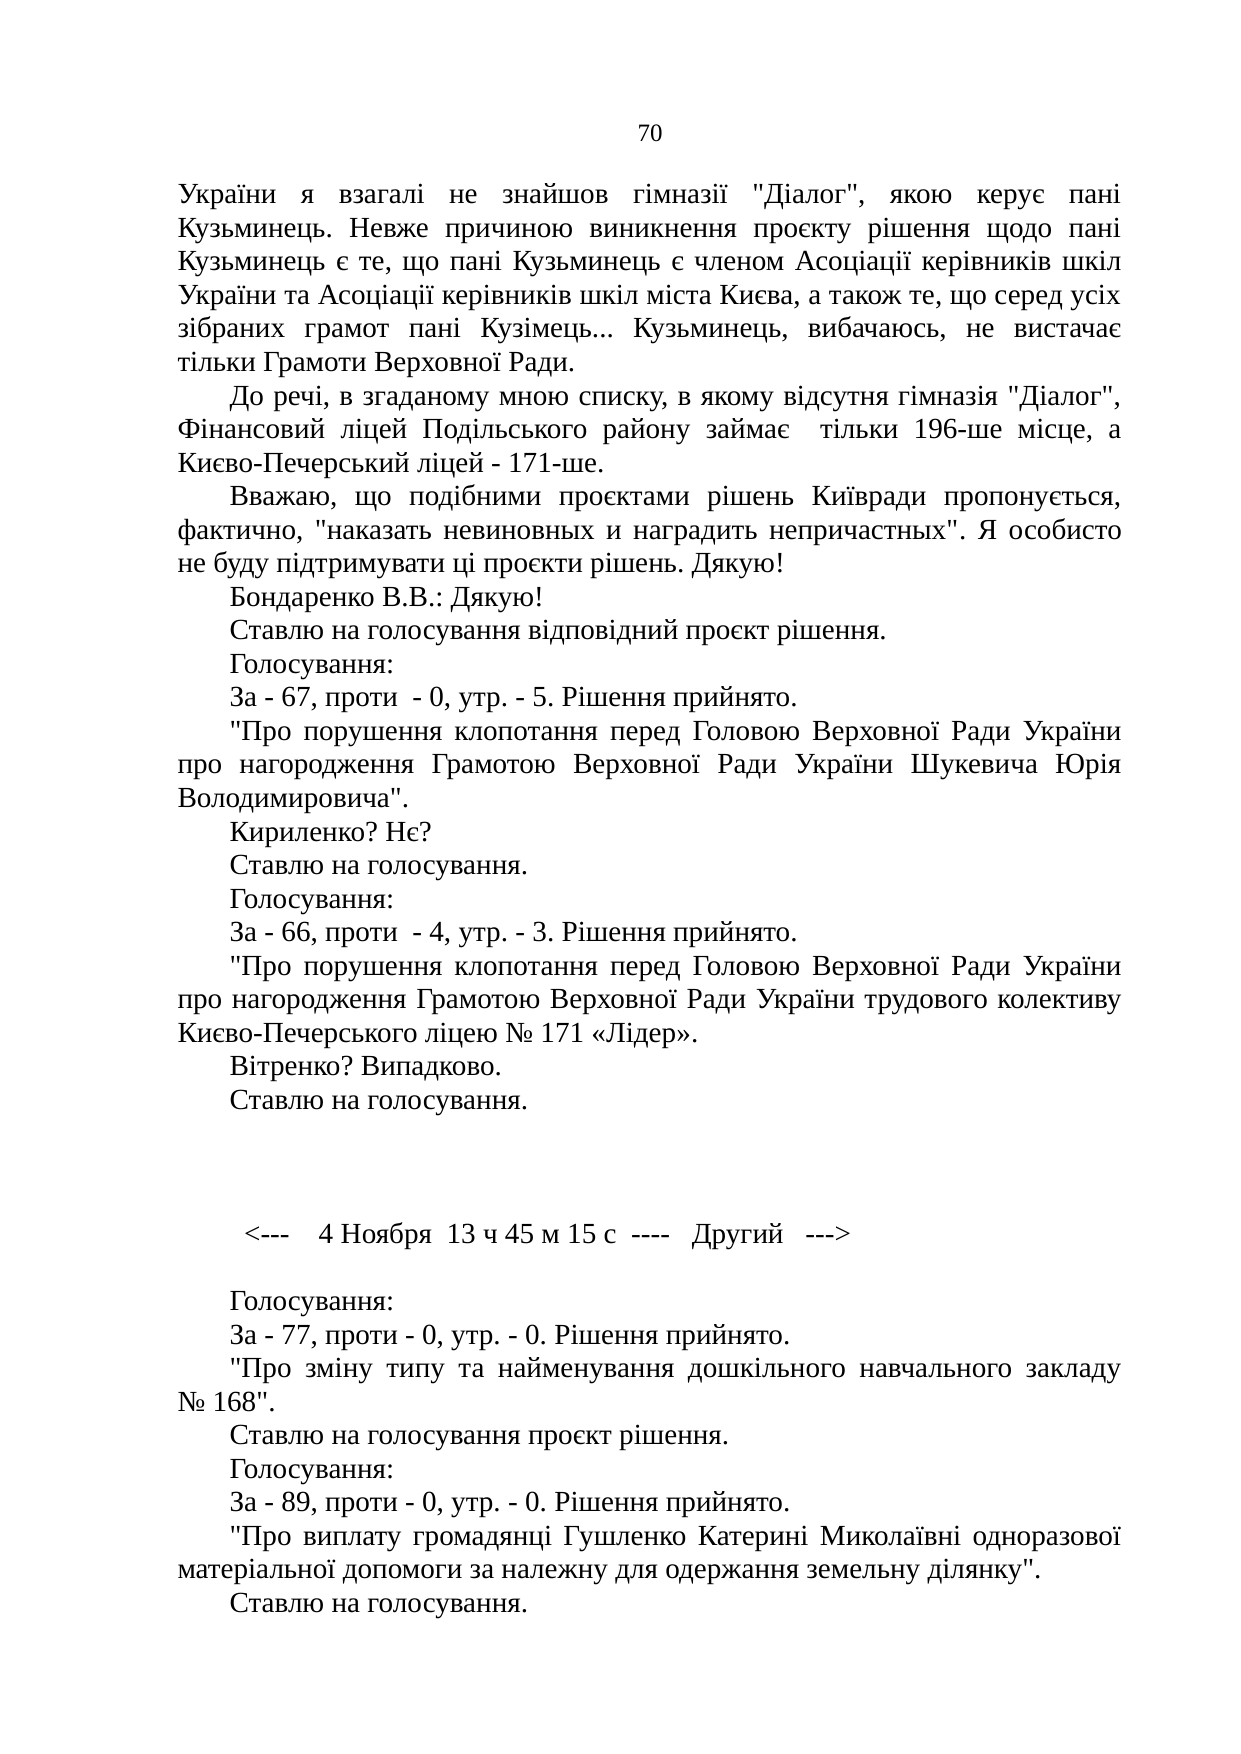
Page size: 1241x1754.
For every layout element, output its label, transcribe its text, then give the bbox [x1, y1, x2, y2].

text За - 67, проти - 0, утр. - 5. Рішення прийнято. [177, 679, 1122, 713]
text За - 66, проти - 4, утр. - 3. Рішення прийнято. [177, 914, 1122, 948]
text До речі, в згаданому мною списку, в якому відсутня гімназія "Діалог", Фінансовий ліцей Подільського району займає тільки 196-ше місце, а Києво-Печерський ліцей - 171-ше. [177, 378, 1122, 478]
text "Про зміну типу та найменування дошкільного навчального закладу № 168". [177, 1350, 1122, 1417]
text Голосування: [177, 1283, 1122, 1317]
text <--- 4 Ноября 13 ч 45 м 15 с ---- Другий ---> [177, 1216, 1122, 1250]
text За - 77, проти - 0, утр. - 0. Рішення прийнято. [177, 1317, 1122, 1350]
text "Про порушення клопотання перед Головою Верховної Ради України про нагородження Грамотою Верховної Ради України трудового колективу Києво-Печерського ліцею № 171 «Лідер». [177, 948, 1122, 1048]
text Ставлю на голосування відповідний проєкт рішення. [177, 612, 1122, 646]
text Вважаю, що подібними проєктами рішень Київради пропонується, фактично, "наказать невиновных и наградить непричастных". Я особисто не буду підтримувати ці проєкти рішень. Дякую! [177, 478, 1122, 579]
text Голосування: [177, 646, 1122, 679]
text Голосування: [177, 1451, 1122, 1484]
text Ставлю на голосування. [177, 847, 1122, 881]
text "Про порушення клопотання перед Головою Верховної Ради України про нагородження Грамотою Верховної Ради України Шукевича Юрія Володимировича". [177, 713, 1122, 814]
text Ставлю на голосування. [177, 1082, 1122, 1116]
text "Про виплату громадянці Гушленко Катерині Миколаївні одноразової матеріальної допомоги за належну для одержання земельну ділянку". [177, 1518, 1122, 1585]
text України я взагалі не знайшов гімназії "Діалог", якою керує пані Кузьминець. Невже причиною виникнення проєкту рішення щодо пані Кузьминець є те, що пані Кузьминець є членом Асоціації керівників шкіл України та Асоціації керівників шкіл міста Києва, а також те, що серед усіх зібраних грамот пані Кузімець... Кузьминець, вибачаюсь, не вистачає тільки Грамоти Верховної Ради. [177, 176, 1122, 378]
text Вітренко? Випадково. [177, 1048, 1122, 1082]
text Голосування: [177, 881, 1122, 914]
text Ставлю на голосування. [177, 1585, 1122, 1619]
text Кириленко? Нє? [177, 814, 1122, 847]
text Ставлю на голосування проєкт рішення. [177, 1417, 1122, 1451]
text За - 89, проти - 0, утр. - 0. Рішення прийнято. [177, 1484, 1122, 1518]
text Бондаренко В.В.: Дякую! [177, 579, 1122, 612]
